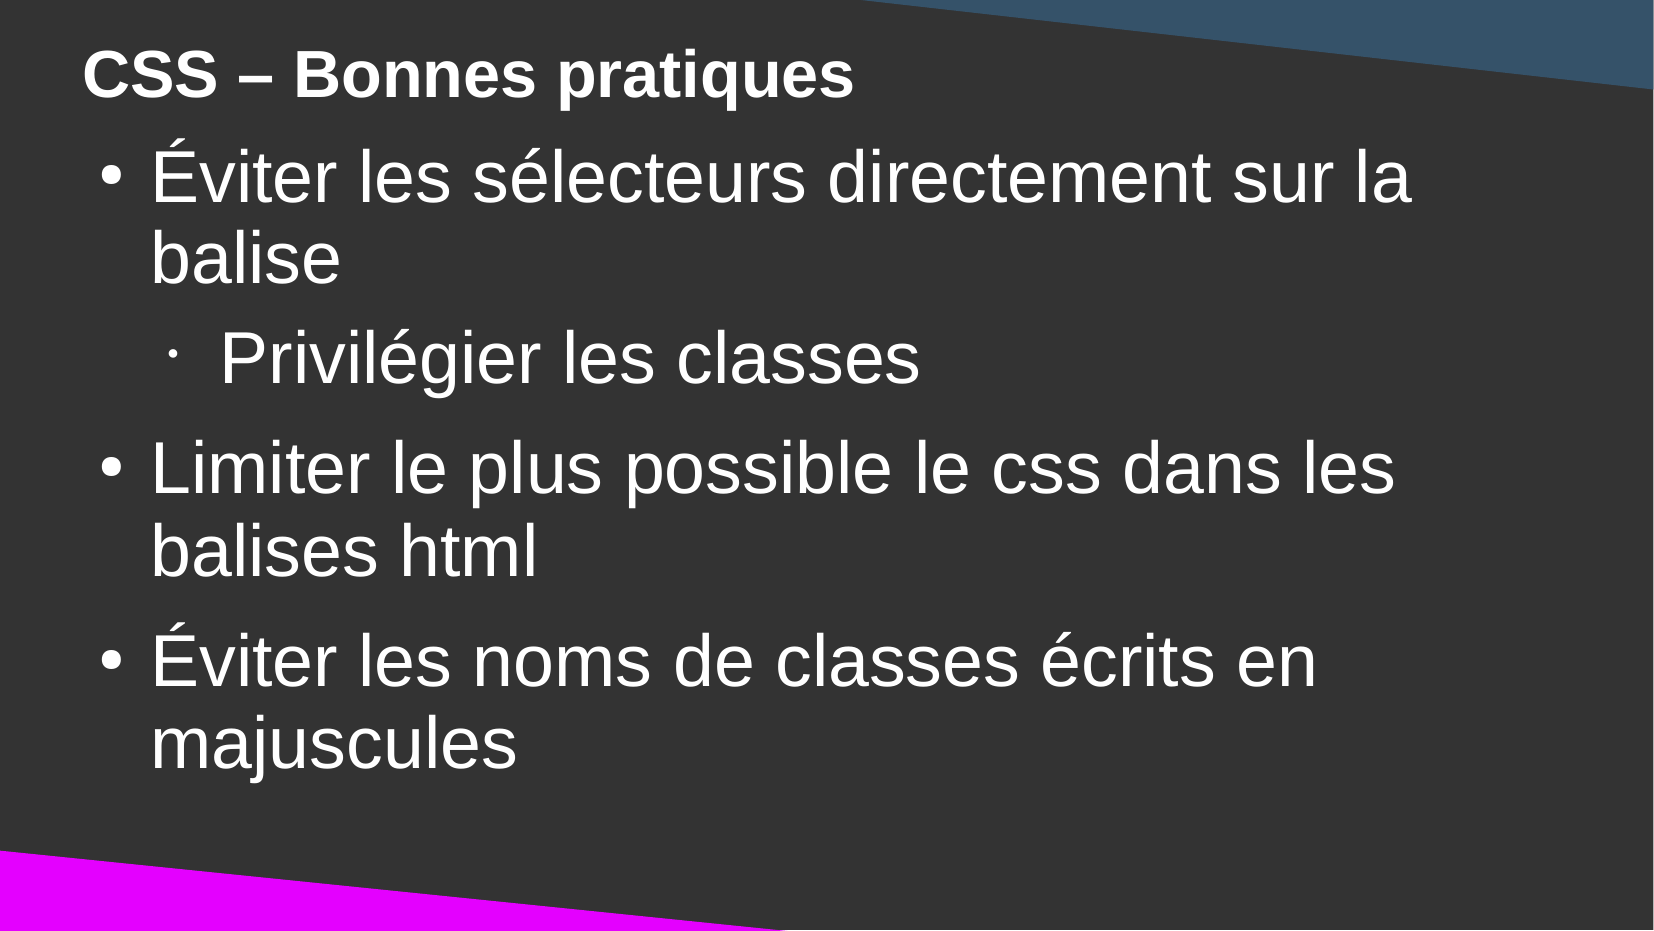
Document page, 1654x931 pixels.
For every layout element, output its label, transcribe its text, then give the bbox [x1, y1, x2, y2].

list Éviter les sélecteurs directement sur la balise Privilégier les classes Limiter le plus possible le css dans les balises html Éviter les noms de classes écrits en majuscules [80, 135, 1605, 789]
title CSS – Bonnes pratiques [82, 37, 1571, 114]
text_box [860, 0, 1654, 90]
text_box [0, 850, 788, 931]
